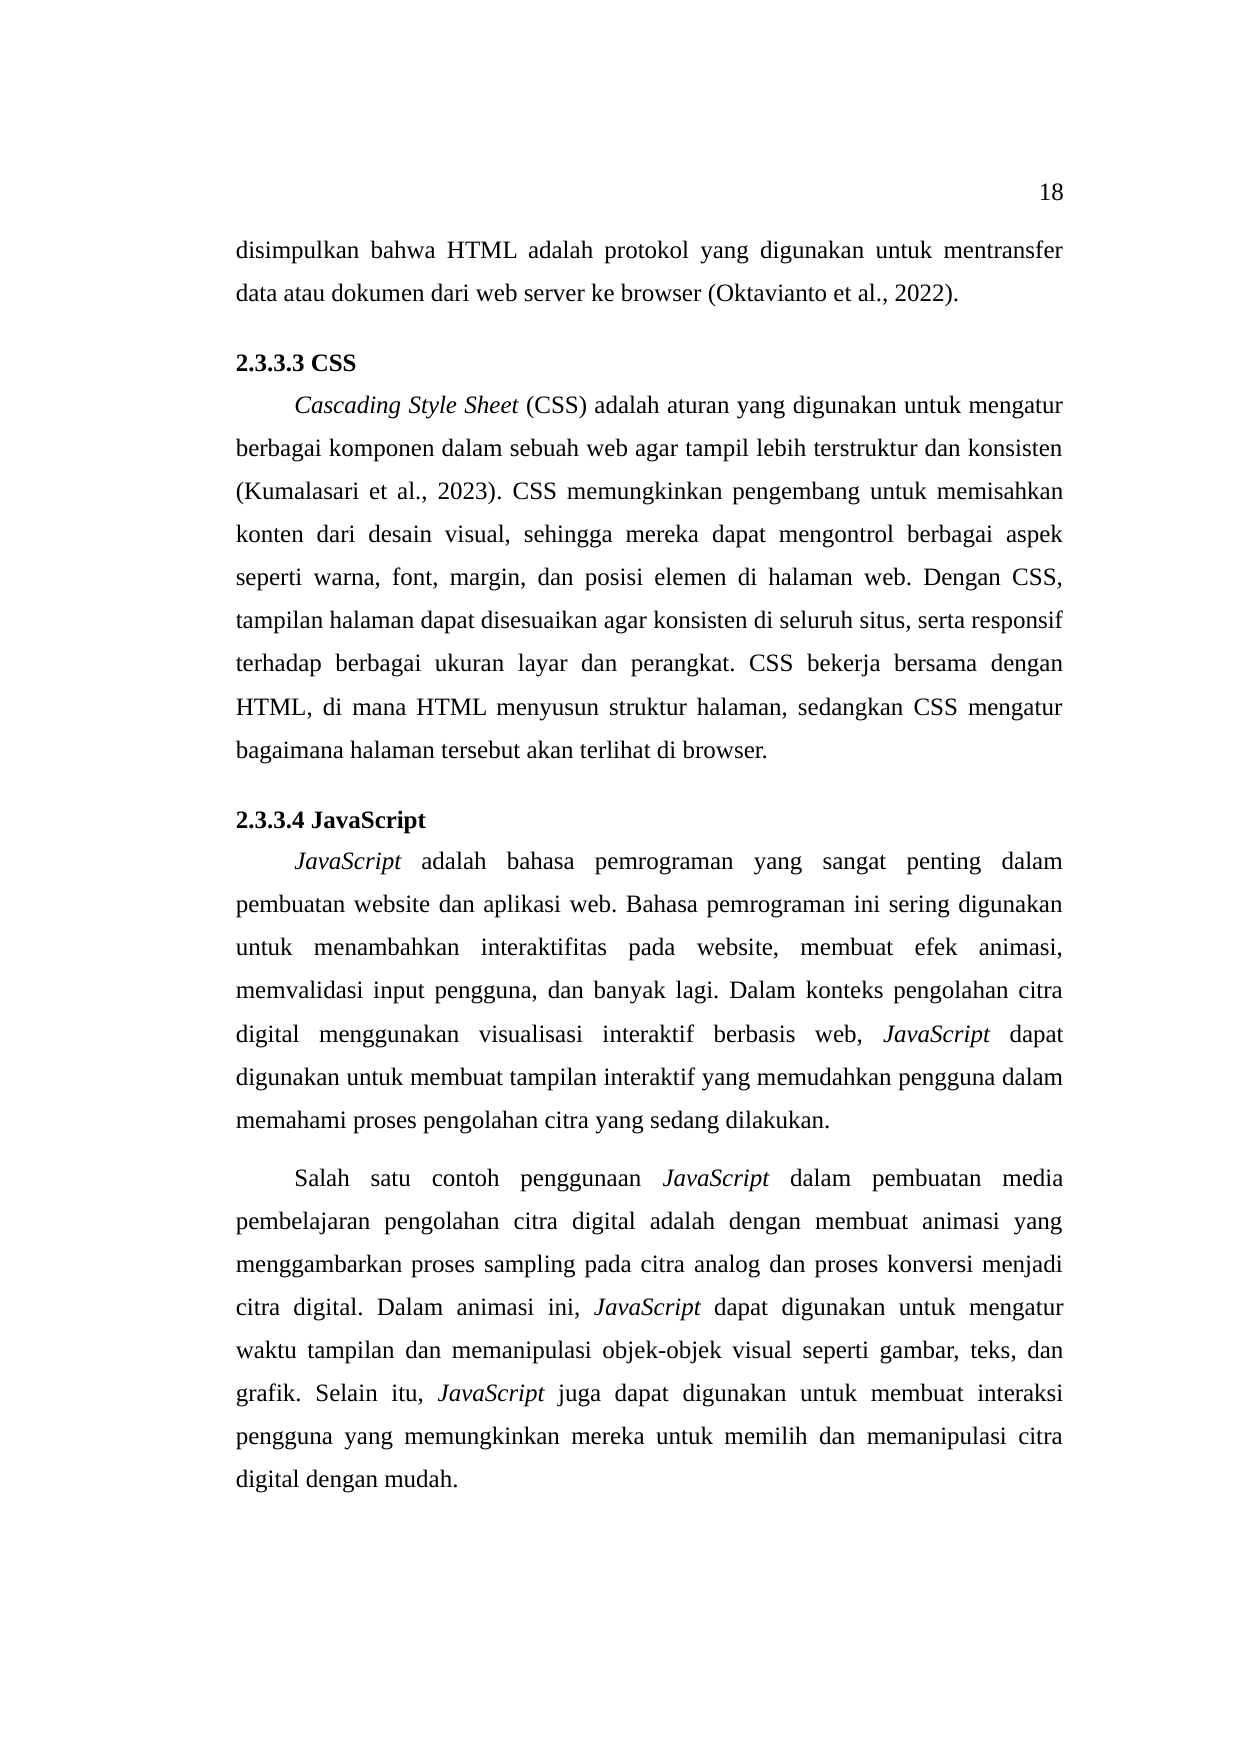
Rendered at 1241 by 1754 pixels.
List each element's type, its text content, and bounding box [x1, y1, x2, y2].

text Salah satu contoh penggunaan JavaScript dalam pembuatan media pembelajaran pengolahan citra digital adalah dengan membuat animasi yang menggambarkan proses sampling pada citra analog dan proses konversi menjadi citra digital. Dalam animasi ini, JavaScript dapat digunakan untuk mengatur waktu tampilan dan memanipulasi objek-objek visual seperti gambar, teks, dan grafik. Selain itu, JavaScript juga dapat digunakan untuk membuat interaksi pengguna yang memungkinkan mereka untuk memilih dan memanipulasi citra digital dengan mudah. [236, 1163, 1063, 1493]
text JavaScript adalah bahasa pemrograman yang sangat penting dalam pembuatan website dan aplikasi web. Bahasa pemrograman ini sering digunakan untuk menambahkan interaktifitas pada website, membuat efek animasi, memvalidasi input pengguna, dan banyak lagi. Dalam konteks pengolahan citra digital menggunakan visualisasi interaktif berbasis web, JavaScript dapat digunakan untuk membuat tampilan interaktif yang memudahkan pengguna dalam memahami proses pengolahan citra yang sedang dilakukan. [236, 846, 1063, 1134]
text disimpulkan bahwa HTML adalah protokol yang digunakan untuk mentransfer data atau dokumen dari web server ke browser (Oktavianto et al., 2022). [236, 235, 1063, 307]
text Cascading Style Sheet (CSS) adalah aturan yang digunakan untuk mengatur berbagai komponen dalam sebuah web agar tampil lebih terstruktur dan konsisten (Kumalasari et al., 2023). CSS memungkinkan pengembang untuk memisahkan konten dari desain visual, sehingga mereka dapat mengontrol berbagai aspek seperti warna, font, margin, dan posisi elemen di halaman web. Dengan CSS, tampilan halaman dapat disesuaikan agar konsisten di seluruh situs, serta responsif terhadap berbagai ukuran layar dan perangkat. CSS bekerja bersama dengan HTML, di mana HTML menyusun struktur halaman, sedangkan CSS mengatur bagaimana halaman tersebut akan terlihat di browser. [236, 390, 1063, 763]
subtitle CSS [236, 348, 1063, 377]
subtitle JavaScript [236, 805, 1063, 834]
